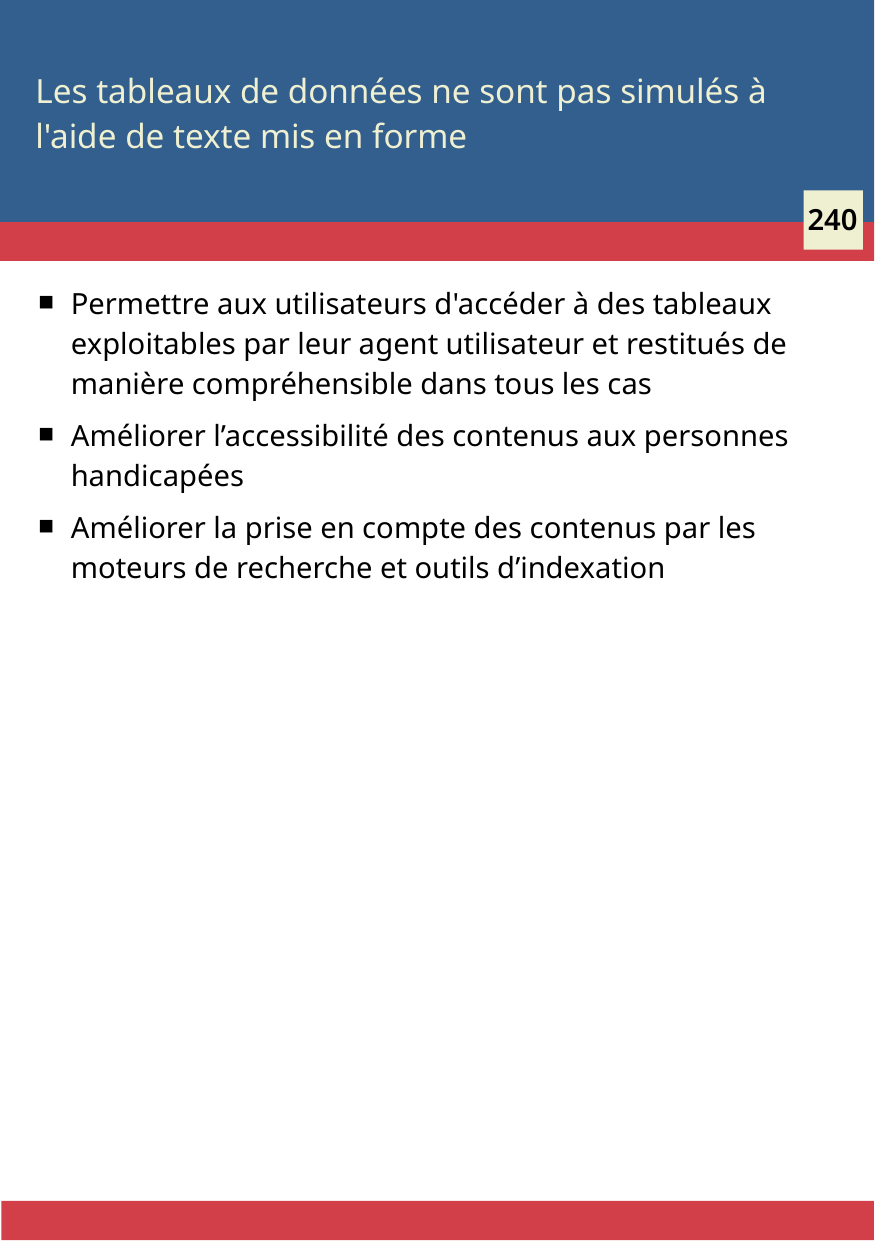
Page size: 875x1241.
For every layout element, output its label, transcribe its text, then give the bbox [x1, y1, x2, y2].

text_box 240 [803, 188, 863, 249]
list Permettre aux utilisateurs d'accéder à des tableaux exploitables par leur agent utilisateur et restitués de manière compréhensible dans tous les cas Améliorer l’accessibilité des contenus aux personnes handicapées Améliorer la prise en compte des contenus par les moteurs de recherche et outils d’indexation [23, 283, 839, 1111]
title Les tableaux de données ne sont pas simulés à l'aide de texte mis en forme [35, 13, 839, 213]
